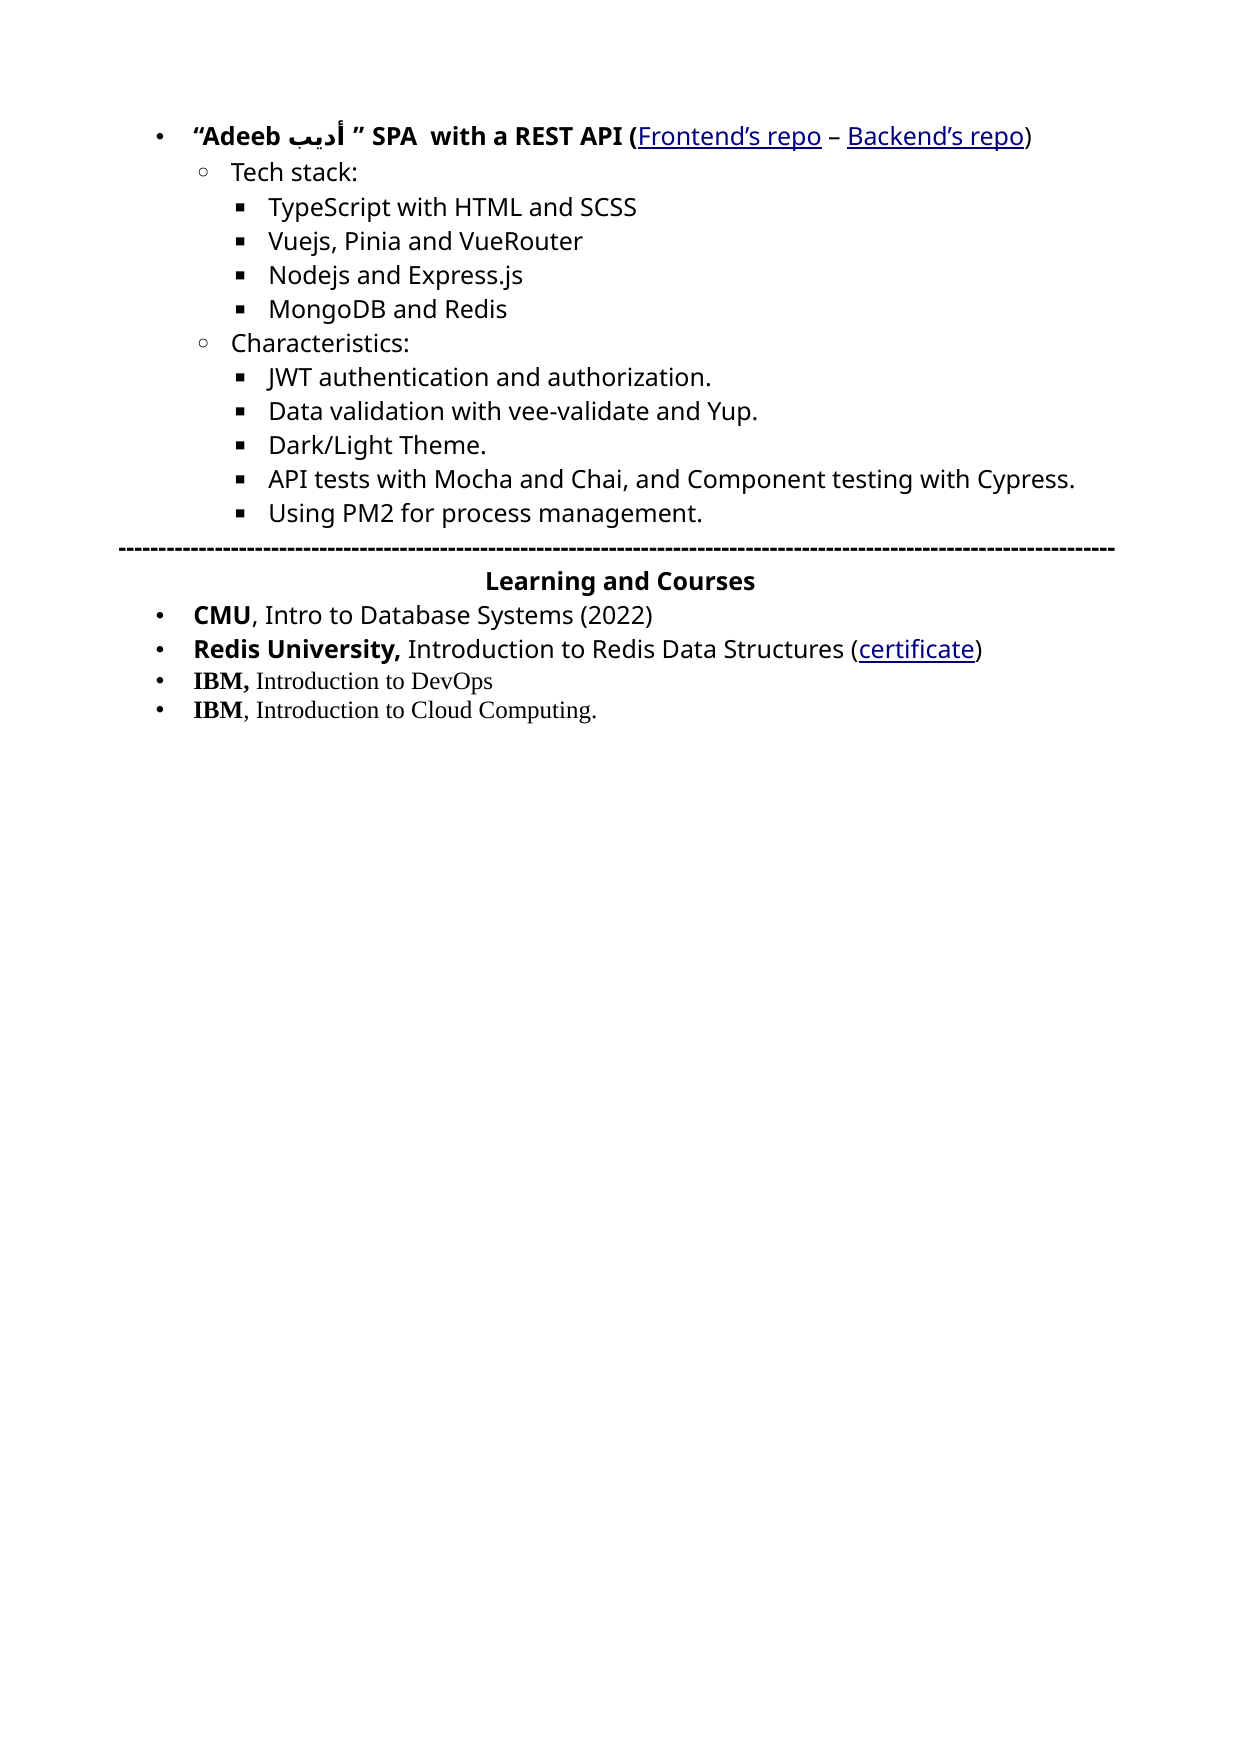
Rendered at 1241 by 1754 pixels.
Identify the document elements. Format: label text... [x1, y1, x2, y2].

list Data validation with vee-validate and Yup. [231, 393, 1122, 428]
list JWT authentication and authorization. [231, 359, 1122, 393]
list Nodejs and Express.js [231, 257, 1122, 291]
list IBM, Introduction to DevOps [156, 666, 1122, 695]
text Learning and Courses [118, 564, 1122, 598]
list Characteristics: [193, 325, 1122, 359]
text ---------------------------------------------------------------------------------------------------------------------------- [118, 530, 1122, 564]
list API tests with Mocha and Chai, and Component testing with Cypress. [231, 462, 1122, 496]
list Redis University, Introduction to Redis Data Structures (certificate) [156, 632, 1122, 666]
list “Adeeb أديب ” SPA with a REST API (Frontend’s repo – Backend’s repo) [156, 118, 1122, 155]
list Vuejs, Pinia and VueRouter [231, 223, 1122, 257]
list Using PM2 for process management. [231, 496, 1122, 530]
list IBM, Introduction to Cloud Computing. [156, 695, 1122, 723]
list CMU, Intro to Database Systems (2022) [156, 598, 1122, 632]
list Dark/Light Theme. [231, 428, 1122, 462]
list Tech stack: [193, 155, 1122, 189]
list MongoDB and Redis [231, 291, 1122, 325]
list TypeScript with HTML and SCSS [231, 189, 1122, 223]
